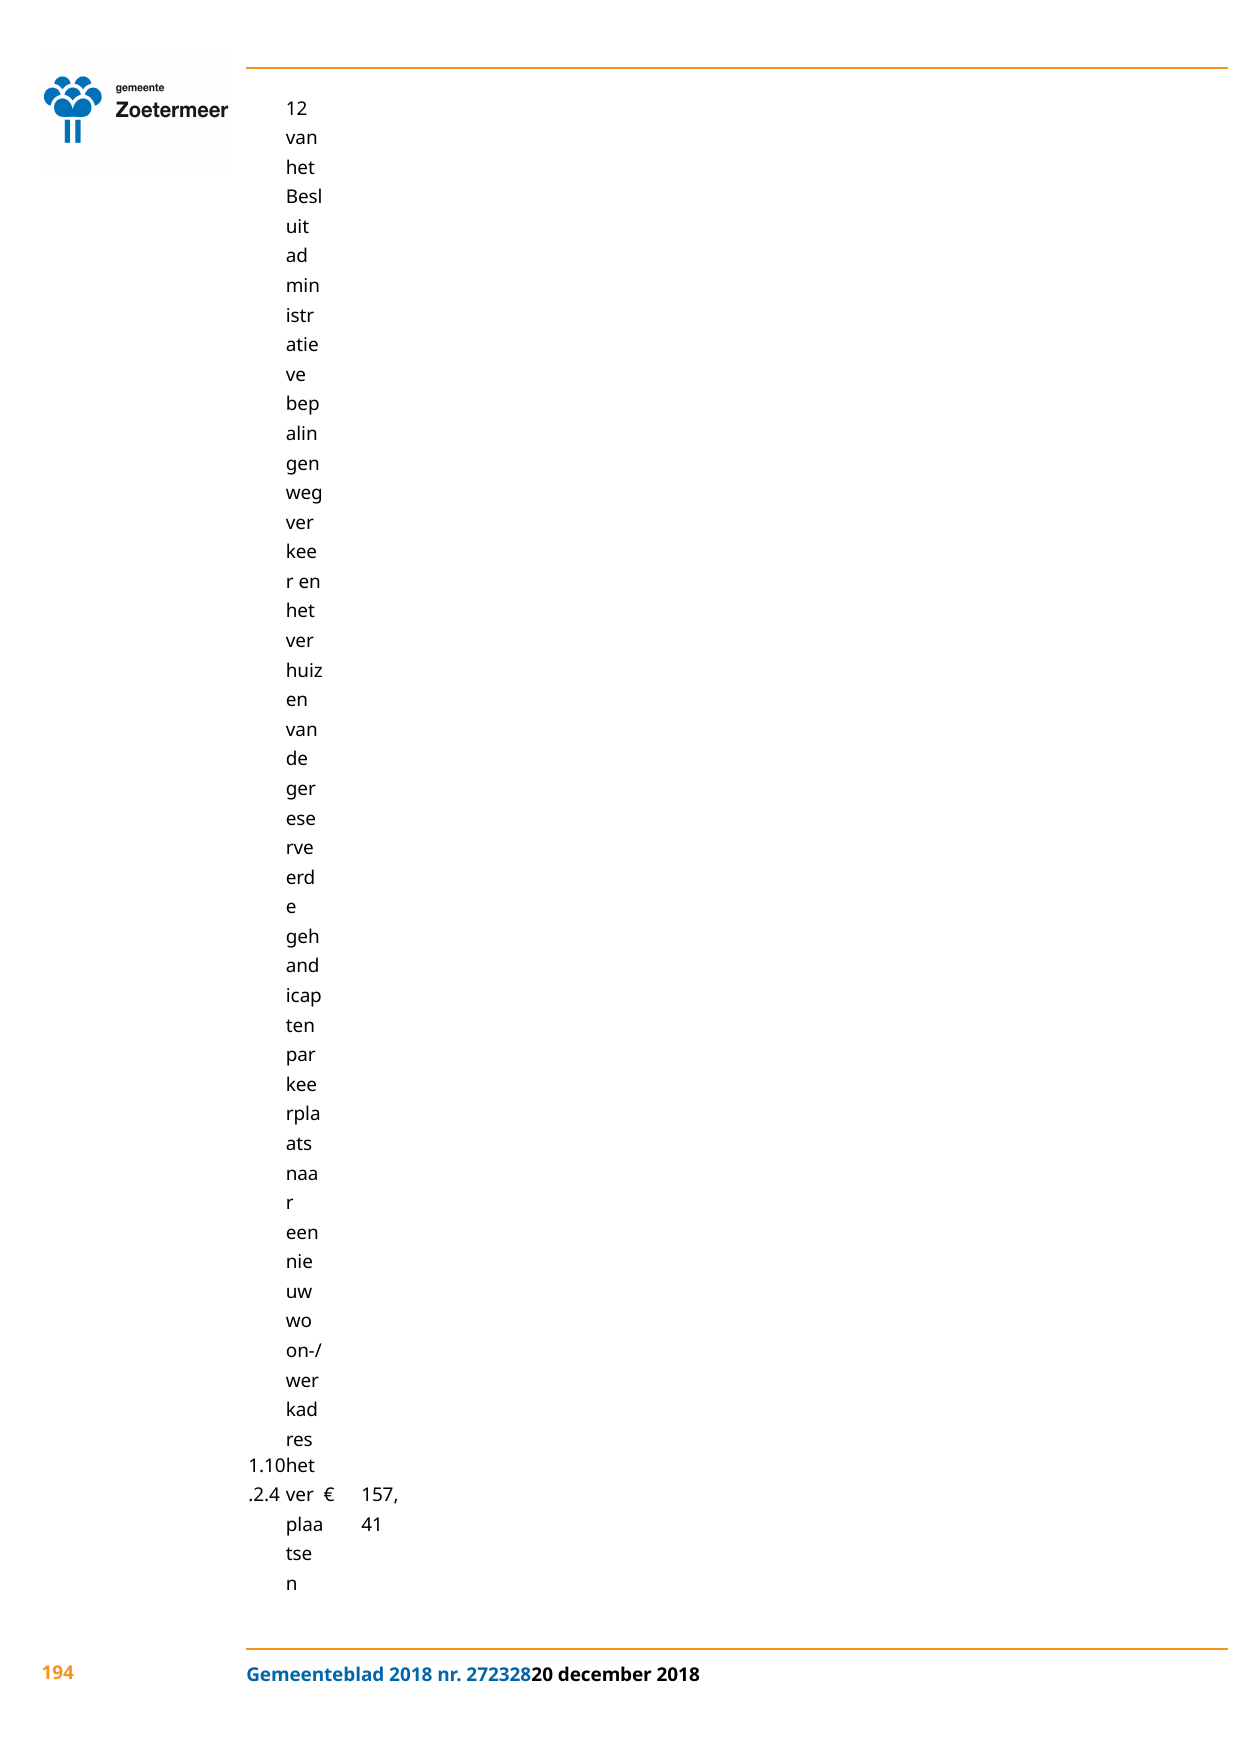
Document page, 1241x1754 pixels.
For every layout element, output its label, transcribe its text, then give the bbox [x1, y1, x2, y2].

table_cell [248, 95, 286, 1452]
table_cell het verplaatsen [286, 1452, 323, 1596]
table_cell 12 van het Besluit administratieve bepalingen wegverkeer en het verhuizen van de gereserveerde gehandicaptenparkeerplaats naar een nieuw woon-/ werkadres [286, 95, 323, 1452]
picture [41, 47, 231, 172]
table_cell [361, 95, 398, 1452]
table_cell 1.10.2.4 [248, 1452, 286, 1596]
table_cell 157,41 [361, 1452, 398, 1596]
table_cell € [323, 1452, 361, 1596]
table_cell [323, 95, 361, 1452]
